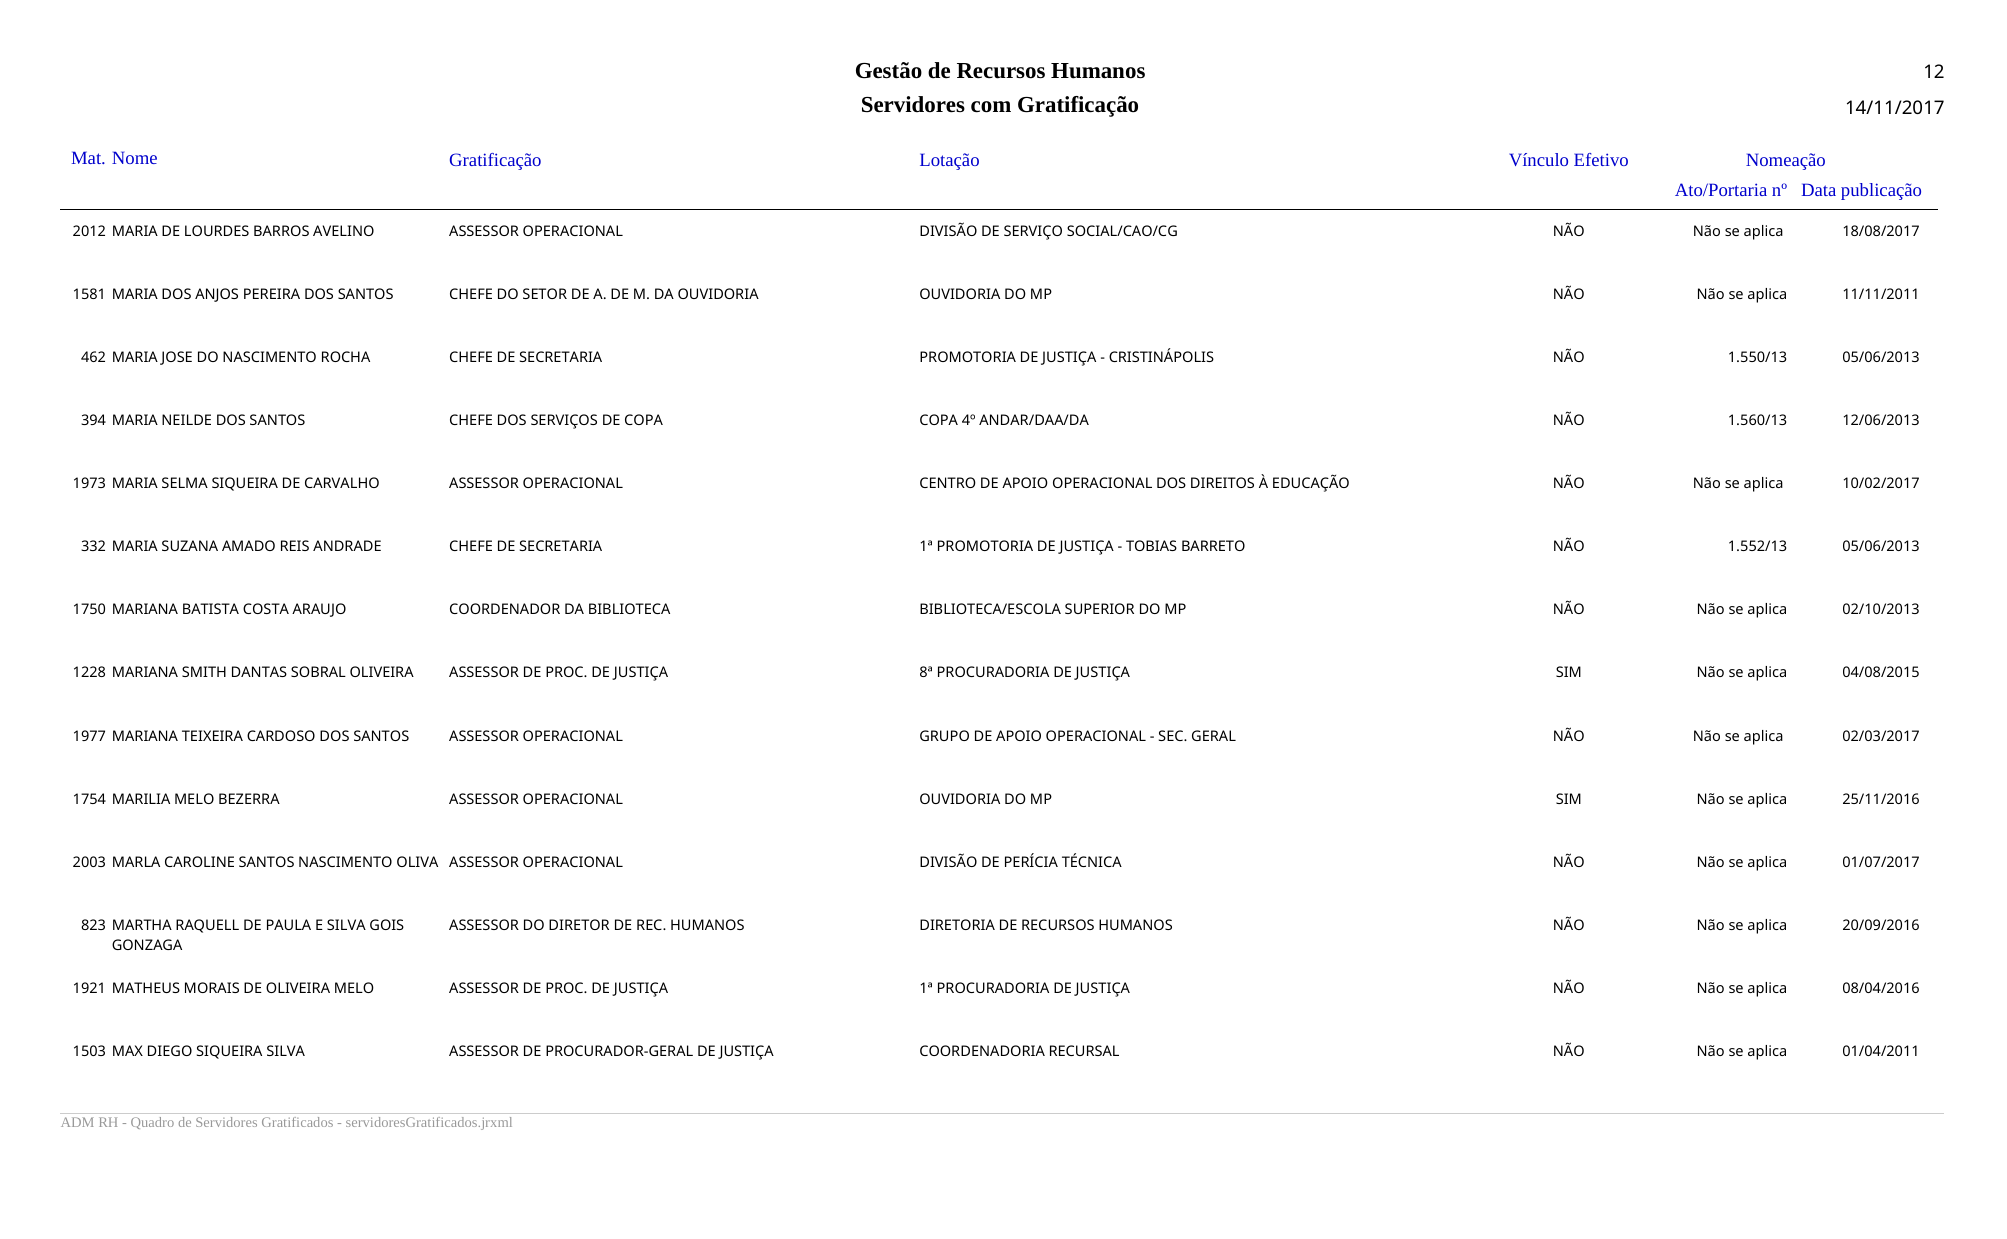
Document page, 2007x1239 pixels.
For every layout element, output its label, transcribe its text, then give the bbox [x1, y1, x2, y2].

table_cell Não se aplica [1649, 599, 1787, 628]
table_cell MARIA DE LOURDES BARROS AVELINO [112, 220, 440, 280]
table_cell [0, 662, 9, 691]
table_cell [1495, 147, 1642, 178]
table_cell [0, 578, 112, 596]
table_cell MARIANA SMITH DANTAS SOBRAL OLIVEIRA [112, 662, 440, 722]
table_cell [440, 473, 449, 501]
table_cell [1486, 284, 1495, 312]
table_cell [0, 754, 112, 767]
table_cell BIBLIOTECA/ESCOLA SUPERIOR DO MP [919, 599, 1486, 659]
table_cell [1486, 957, 2007, 975]
table_cell [440, 1070, 449, 1083]
table_cell [0, 59, 213, 85]
table_cell Gratificação [449, 149, 910, 178]
table_cell 462 [9, 347, 106, 375]
table_cell NÃO [1495, 978, 1642, 1020]
table_cell CHEFE DOS SERVIÇOS DE COPA [449, 410, 910, 470]
table_cell [1486, 220, 1495, 249]
table_cell 10/02/2017 [1793, 473, 1919, 501]
table_cell [1642, 284, 1649, 312]
table_cell [440, 501, 449, 515]
table_cell [910, 149, 919, 177]
table_cell [910, 375, 919, 389]
table_cell [106, 284, 112, 312]
table_cell NÃO [1495, 725, 1642, 767]
table_cell [0, 943, 112, 957]
table_cell [106, 599, 112, 628]
table_cell 8ª PROCURADORIA DE JUSTIÇA [919, 662, 1486, 722]
table_cell [1642, 473, 1649, 501]
table_cell Não se aplica [1649, 473, 1787, 501]
table_cell [1486, 1070, 1495, 1083]
table_cell [1649, 147, 1922, 178]
table_cell [106, 978, 112, 1006]
table_cell [910, 725, 919, 754]
table_cell 1228 [9, 662, 106, 691]
table_cell 14/11/2017 [1790, 95, 1944, 123]
table_cell GRUPO DE APOIO OPERACIONAL - SEC. GERAL [919, 725, 1486, 785]
table_cell [1922, 179, 2007, 208]
table_cell [1787, 662, 1792, 691]
table_cell [1787, 789, 1792, 817]
table_cell [440, 1083, 449, 1101]
table_cell [1642, 565, 2007, 578]
table_cell NÃO [1495, 852, 1642, 894]
table_cell [1486, 312, 1495, 326]
table_cell [910, 565, 919, 578]
table_header Mat. [44, 147, 106, 177]
table_cell ASSESSOR DE PROCURADOR-GERAL DE JUSTIÇA [449, 1041, 910, 1101]
table_cell [1486, 326, 2007, 343]
table_cell [910, 662, 919, 691]
table_cell [0, 565, 112, 578]
table_cell [1486, 628, 1495, 641]
table_cell [106, 347, 112, 375]
table_cell 1977 [9, 725, 106, 754]
table_cell [1642, 754, 2007, 767]
table_cell [910, 852, 919, 880]
table_cell [1787, 725, 1792, 754]
table_cell [1486, 347, 1495, 375]
table_cell CHEFE DE SECRETARIA [449, 536, 910, 596]
table_cell [910, 943, 919, 957]
table_cell [0, 123, 2007, 147]
table_cell ADM RH - Quadro de Servidores Gratificados - servidoresGratificados.jrxml [60, 1114, 1944, 1137]
table_cell [1920, 915, 2007, 943]
table_cell [1920, 599, 2007, 628]
table_cell [1486, 852, 1495, 880]
table_cell [0, 1006, 112, 1020]
table_cell 11/11/2011 [1793, 284, 1919, 312]
table_cell [0, 1070, 112, 1083]
table_cell [106, 852, 112, 880]
table_cell [0, 894, 112, 912]
table_cell 1921 [9, 978, 106, 1006]
table_cell MARTHA RAQUELL DE PAULA E SILVA GOIS GONZAGA [112, 915, 440, 975]
table_cell MARIA JOSE DO NASCIMENTO ROCHA [112, 347, 440, 407]
table_cell [910, 389, 919, 407]
table_cell [1486, 704, 2007, 722]
table_cell Ato/Portaria nº [1649, 179, 1787, 208]
table_cell [1486, 1041, 1495, 1069]
table_cell [106, 1041, 112, 1069]
table_cell [1787, 220, 1792, 249]
table_cell [440, 852, 449, 880]
table_cell DIRETORIA DE RECURSOS HUMANOS [919, 915, 1486, 975]
table_cell CHEFE DO SETOR DE A. DE M. DA OUVIDORIA [449, 284, 910, 343]
table_cell NÃO [1495, 1041, 1642, 1083]
table_cell [910, 978, 919, 1006]
table_cell 08/04/2016 [1793, 978, 1919, 1006]
table_cell 12 [1790, 59, 1944, 85]
table_cell [910, 452, 919, 470]
table_cell DIVISÃO DE SERVIÇO SOCIAL/CAO/CG [919, 220, 1486, 280]
table_cell SIM [1495, 789, 1642, 831]
table_cell [440, 725, 449, 754]
table_cell [910, 220, 919, 249]
table_cell [910, 691, 919, 704]
table_cell [440, 943, 449, 957]
table_cell [0, 1083, 112, 1101]
table_cell 18/08/2017 [1793, 220, 1919, 249]
table_cell 1754 [9, 789, 106, 817]
table_cell NÃO [1495, 473, 1642, 515]
table_cell [1486, 768, 2007, 785]
table_cell [440, 578, 449, 596]
table_cell [0, 249, 112, 262]
table_cell [910, 628, 919, 641]
table_cell [0, 326, 112, 343]
table_cell [106, 220, 112, 249]
table_cell [1642, 880, 2007, 894]
table_cell [440, 831, 449, 848]
table_cell [44, 147, 106, 178]
table_cell MATHEUS MORAIS DE OLIVEIRA MELO [112, 978, 440, 1038]
table_cell [0, 85, 2007, 91]
table_cell [440, 628, 449, 641]
table_cell 02/03/2017 [1793, 725, 1919, 754]
table_cell [910, 789, 919, 817]
table_cell 1.550/13 [1649, 347, 1787, 375]
table_cell [1945, 95, 2007, 123]
table_cell [910, 326, 919, 343]
table_cell MAX DIEGO SIQUEIRA SILVA [112, 1041, 440, 1101]
table_cell [1486, 375, 1495, 389]
table_cell DIVISÃO DE PERÍCIA TÉCNICA [919, 852, 1486, 912]
table_cell [910, 704, 919, 722]
table_cell 1750 [9, 599, 106, 628]
table_cell ASSESSOR OPERACIONAL [449, 852, 910, 912]
table_cell [1920, 789, 2007, 817]
table_cell [440, 1020, 449, 1038]
table_cell [0, 211, 2007, 220]
table_cell [106, 789, 112, 817]
table_cell [1642, 1041, 1649, 1069]
table_cell Não se aplica [1649, 852, 1787, 880]
table_cell [1920, 220, 2007, 249]
table_cell [440, 452, 449, 470]
table_cell [1486, 473, 1495, 501]
table_cell [106, 915, 112, 943]
table_cell Servidores com Gratificação [213, 91, 1787, 123]
table_cell [440, 691, 449, 704]
table_cell [440, 789, 449, 817]
table_cell [1920, 852, 2007, 880]
table_cell [0, 1020, 112, 1038]
table_cell [440, 978, 449, 1006]
table_cell 25/11/2016 [1793, 789, 1919, 817]
table_cell MARIA NEILDE DOS SANTOS [112, 410, 440, 470]
table_cell [910, 957, 919, 975]
table_cell 1ª PROMOTORIA DE JUSTIÇA - TOBIAS BARRETO [919, 536, 1486, 596]
table_cell [1642, 628, 2007, 641]
table_cell NÃO [1495, 284, 1642, 326]
table_cell [0, 438, 112, 452]
table_cell ASSESSOR DE PROC. DE JUSTIÇA [449, 978, 910, 1038]
table_cell ASSESSOR OPERACIONAL [449, 473, 910, 533]
table_cell Não se aplica [1649, 978, 1787, 1006]
table_header Nome [112, 147, 199, 177]
table_cell [440, 375, 449, 389]
table_cell [910, 312, 919, 326]
table_cell 1.552/13 [1649, 536, 1787, 564]
table_cell [0, 691, 112, 704]
table_cell [910, 831, 919, 848]
table_cell [1642, 817, 2007, 831]
table_cell [910, 536, 919, 564]
table_cell ASSESSOR OPERACIONAL [449, 725, 910, 785]
table_cell [1642, 438, 2007, 452]
table_cell Não se aplica [1649, 1041, 1787, 1069]
table_cell [0, 704, 112, 722]
table_cell NÃO [1495, 220, 1642, 262]
table_cell [1642, 536, 1649, 564]
table_cell [910, 894, 919, 912]
table_cell OUVIDORIA DO MP [919, 789, 1486, 848]
table_cell 1.560/13 [1649, 410, 1787, 438]
table_cell MARIANA TEIXEIRA CARDOSO DOS SANTOS [112, 725, 440, 785]
table_cell [440, 389, 449, 407]
table_cell [1642, 220, 1649, 249]
table_cell [0, 831, 112, 848]
table_cell [910, 501, 919, 515]
table_cell 2003 [9, 852, 106, 880]
table_cell [0, 452, 112, 470]
table_cell [106, 473, 112, 501]
table_cell 02/10/2013 [1793, 599, 1919, 628]
table_cell [440, 536, 449, 564]
table_cell [1486, 249, 1495, 262]
table_cell [910, 754, 919, 767]
table_cell [1486, 943, 1495, 957]
table_cell 1973 [9, 473, 106, 501]
table_cell [440, 249, 449, 262]
table_cell [440, 326, 449, 343]
table_cell [0, 1041, 9, 1069]
table_cell [1486, 438, 1495, 452]
table_cell [1486, 894, 2007, 912]
table_cell [1642, 662, 1649, 691]
table_cell [1486, 641, 2007, 659]
table_cell [440, 438, 449, 452]
table_cell [1486, 978, 1495, 1006]
table_cell [0, 628, 112, 641]
table_cell Gestão de Recursos Humanos [213, 57, 1787, 85]
table_cell [1642, 943, 2007, 957]
table_cell [1486, 452, 2007, 470]
table_cell Não se aplica [1649, 662, 1787, 691]
table_cell [0, 852, 9, 880]
table_cell [0, 1113, 60, 1137]
table_cell [0, 410, 9, 438]
table_cell [1787, 915, 1792, 943]
table_cell [910, 410, 919, 438]
table_cell [1486, 501, 1495, 515]
table_cell [910, 1006, 919, 1020]
table_cell [440, 515, 449, 533]
table_cell ASSESSOR DE PROC. DE JUSTIÇA [449, 662, 910, 722]
table_cell [440, 263, 449, 280]
table_cell OUVIDORIA DO MP [919, 284, 1486, 343]
table_cell [1642, 1070, 2007, 1083]
table_cell [910, 347, 919, 375]
table_cell [0, 1101, 2007, 1113]
table_cell [199, 149, 449, 177]
table_cell [1945, 59, 2007, 85]
table_cell ASSESSOR DO DIRETOR DE REC. HUMANOS [449, 915, 910, 975]
table_cell [440, 957, 449, 975]
table_cell PROMOTORIA DE JUSTIÇA - CRISTINÁPOLIS [919, 347, 1486, 407]
table_cell [106, 410, 112, 438]
table_cell [0, 789, 9, 817]
table_cell [1642, 410, 1649, 438]
table_cell 01/07/2017 [1793, 852, 1919, 880]
table_cell [910, 599, 919, 628]
table_cell [106, 536, 112, 564]
table_cell [1787, 284, 1792, 312]
table_cell [910, 438, 919, 452]
table_cell [0, 641, 112, 659]
table_cell NÃO [1495, 347, 1642, 389]
table_cell [106, 725, 112, 754]
table_cell Não se aplica [1649, 284, 1787, 312]
table_cell [1642, 915, 1649, 943]
table_cell [0, 375, 112, 389]
table_cell [1642, 149, 1649, 177]
table_cell [1642, 789, 1649, 817]
table_cell [440, 880, 449, 894]
table_cell COORDENADOR DA BIBLIOTECA [449, 599, 910, 659]
table_cell [910, 817, 919, 831]
table_cell [1486, 578, 2007, 596]
table_cell 1ª PROCURADORIA DE JUSTIÇA [919, 978, 1486, 1038]
table_cell [910, 1083, 919, 1101]
table_cell [0, 725, 9, 754]
table_cell [0, 957, 112, 975]
table_cell [0, 817, 112, 831]
table_cell [449, 147, 910, 178]
table_cell [1787, 852, 1792, 880]
table_cell [910, 1070, 919, 1083]
table_cell 20/09/2016 [1793, 915, 1919, 943]
table_cell MARIA SUZANA AMADO REIS ANDRADE [112, 536, 440, 596]
table_cell Não se aplica [1649, 220, 1787, 249]
table_cell [1922, 149, 2007, 177]
table_cell [1642, 852, 1649, 880]
table_cell [1486, 1006, 1495, 1020]
table_cell [910, 1020, 919, 1038]
table_cell Data publicação [1787, 179, 1922, 208]
table_cell 01/04/2011 [1793, 1041, 1919, 1069]
table_cell COORDENADORIA RECURSAL [919, 1041, 1486, 1101]
table_cell 1581 [9, 284, 106, 312]
table_cell MARIANA BATISTA COSTA ARAUJO [112, 599, 440, 659]
table_cell [0, 220, 9, 249]
table_cell [919, 147, 1486, 178]
table_cell [1642, 249, 2007, 262]
table_cell [1486, 725, 1495, 754]
table_cell 823 [9, 915, 106, 943]
table_cell [1920, 662, 2007, 691]
table_cell [1787, 410, 1792, 438]
table_cell MARLA CAROLINE SANTOS NASCIMENTO OLIVA [112, 852, 440, 912]
table_cell [0, 347, 9, 375]
table_cell [440, 599, 449, 628]
table_cell [1486, 410, 1495, 438]
table_cell [440, 220, 449, 249]
table_cell [1642, 501, 2007, 515]
table_cell [1920, 978, 2007, 1006]
table_cell [0, 389, 112, 407]
table_cell [910, 578, 919, 596]
table_cell [440, 565, 449, 578]
table_cell [0, 599, 9, 628]
table_cell Não se aplica [1649, 789, 1787, 817]
table_cell 05/06/2013 [1793, 536, 1919, 564]
table_cell [1486, 149, 1495, 177]
table_cell [0, 473, 9, 501]
table_cell NÃO [1495, 915, 1642, 957]
table_cell NÃO [1495, 410, 1642, 452]
table_cell [910, 249, 919, 262]
table_cell [440, 817, 449, 831]
table_cell [910, 768, 919, 785]
table_cell [1486, 599, 1495, 628]
table_cell [910, 641, 919, 659]
table_cell [0, 978, 9, 1006]
table_cell [0, 501, 112, 515]
table_cell Nomeação [1649, 149, 1922, 178]
table_cell [910, 473, 919, 501]
table_cell [1486, 536, 1495, 564]
table_cell [1486, 662, 1495, 691]
table_header [0, 0, 2007, 57]
table_cell 332 [9, 536, 106, 564]
table_cell [0, 536, 9, 564]
table_cell 394 [9, 410, 106, 438]
table_cell [910, 1041, 919, 1069]
table_cell [1642, 978, 1649, 1006]
table_cell [106, 149, 112, 177]
table_cell MARIA DOS ANJOS PEREIRA DOS SANTOS [112, 284, 440, 343]
table_cell Vínculo Efetivo [1495, 149, 1642, 178]
table_cell [1642, 347, 1649, 375]
table_cell [1920, 536, 2007, 564]
table_cell 2012 [9, 220, 106, 249]
table_cell [910, 915, 919, 943]
table_cell [440, 284, 449, 312]
table_cell [910, 284, 919, 312]
table_cell [440, 347, 449, 375]
table_cell Não se aplica [1649, 725, 1787, 754]
table_cell [1787, 978, 1792, 1006]
table_cell [0, 263, 112, 280]
table_cell [1486, 565, 1495, 578]
table_cell [1486, 263, 2007, 280]
table_cell [1486, 389, 2007, 407]
table_cell 12/06/2013 [1793, 410, 1919, 438]
table_cell [1920, 347, 2007, 375]
table_cell [1920, 473, 2007, 501]
table_cell [1920, 410, 2007, 438]
table_cell SIM [1495, 662, 1642, 704]
table_cell [0, 768, 112, 785]
table_cell [1486, 1083, 2007, 1101]
table_cell [440, 410, 449, 438]
table_cell [1920, 1041, 2007, 1069]
table_cell [1486, 1020, 2007, 1038]
table_cell [440, 1006, 449, 1020]
table_cell [440, 894, 449, 912]
table_cell [1945, 1113, 2007, 1137]
table_cell [1920, 284, 2007, 312]
table_cell [1642, 599, 1649, 628]
table_cell [440, 312, 449, 326]
table_cell [1642, 312, 2007, 326]
table_cell [0, 312, 112, 326]
table_cell [0, 95, 213, 123]
table_cell [1486, 831, 2007, 848]
table_cell [440, 754, 449, 767]
table_cell [1642, 691, 2007, 704]
table_cell NÃO [1495, 599, 1642, 641]
table_cell 04/08/2015 [1793, 662, 1919, 691]
table_cell [910, 515, 919, 533]
table_cell [1486, 754, 1495, 767]
table_cell [1787, 347, 1792, 375]
table_cell [0, 880, 112, 894]
table_cell [440, 704, 449, 722]
table_cell [0, 915, 9, 943]
table_cell [1486, 817, 1495, 831]
table_cell [0, 284, 9, 312]
table_cell [1486, 915, 1495, 943]
table_cell 05/06/2013 [1793, 347, 1919, 375]
table_cell COPA 4º ANDAR/DAA/DA [919, 410, 1486, 470]
table_cell Não se aplica [1649, 915, 1787, 943]
table_cell [1486, 880, 1495, 894]
table_cell MARIA SELMA SIQUEIRA DE CARVALHO [112, 473, 440, 533]
table_cell [440, 641, 449, 659]
table_cell [1787, 536, 1792, 564]
table_cell MARILIA MELO BEZERRA [112, 789, 440, 848]
table_cell [106, 662, 112, 691]
table_cell [0, 515, 112, 533]
table_cell [440, 915, 449, 943]
table_cell [1642, 725, 1649, 754]
table_cell [1486, 789, 1495, 817]
table_cell [1486, 515, 2007, 533]
table_cell CHEFE DE SECRETARIA [449, 347, 910, 407]
table_cell CENTRO DE APOIO OPERACIONAL DOS DIREITOS À EDUCAÇÃO [919, 473, 1486, 533]
table_cell [1920, 725, 2007, 754]
table_cell [1486, 691, 1495, 704]
table_cell ASSESSOR OPERACIONAL [449, 789, 910, 848]
table_cell 1503 [9, 1041, 106, 1069]
table_cell [1787, 599, 1792, 628]
table_cell [1642, 1006, 2007, 1020]
table_cell NÃO [1495, 536, 1642, 578]
table_cell [440, 662, 449, 691]
table_cell [1787, 473, 1792, 501]
table_cell [0, 149, 44, 177]
table_cell [0, 179, 1649, 208]
table_cell [1787, 1041, 1792, 1069]
table_cell [910, 880, 919, 894]
table_cell [112, 147, 199, 178]
table_cell [440, 768, 449, 785]
table_cell [1642, 375, 2007, 389]
table_cell [910, 263, 919, 280]
table_cell ASSESSOR OPERACIONAL [449, 220, 910, 280]
table_cell [440, 1041, 449, 1069]
table_cell Lotação [919, 149, 1486, 178]
